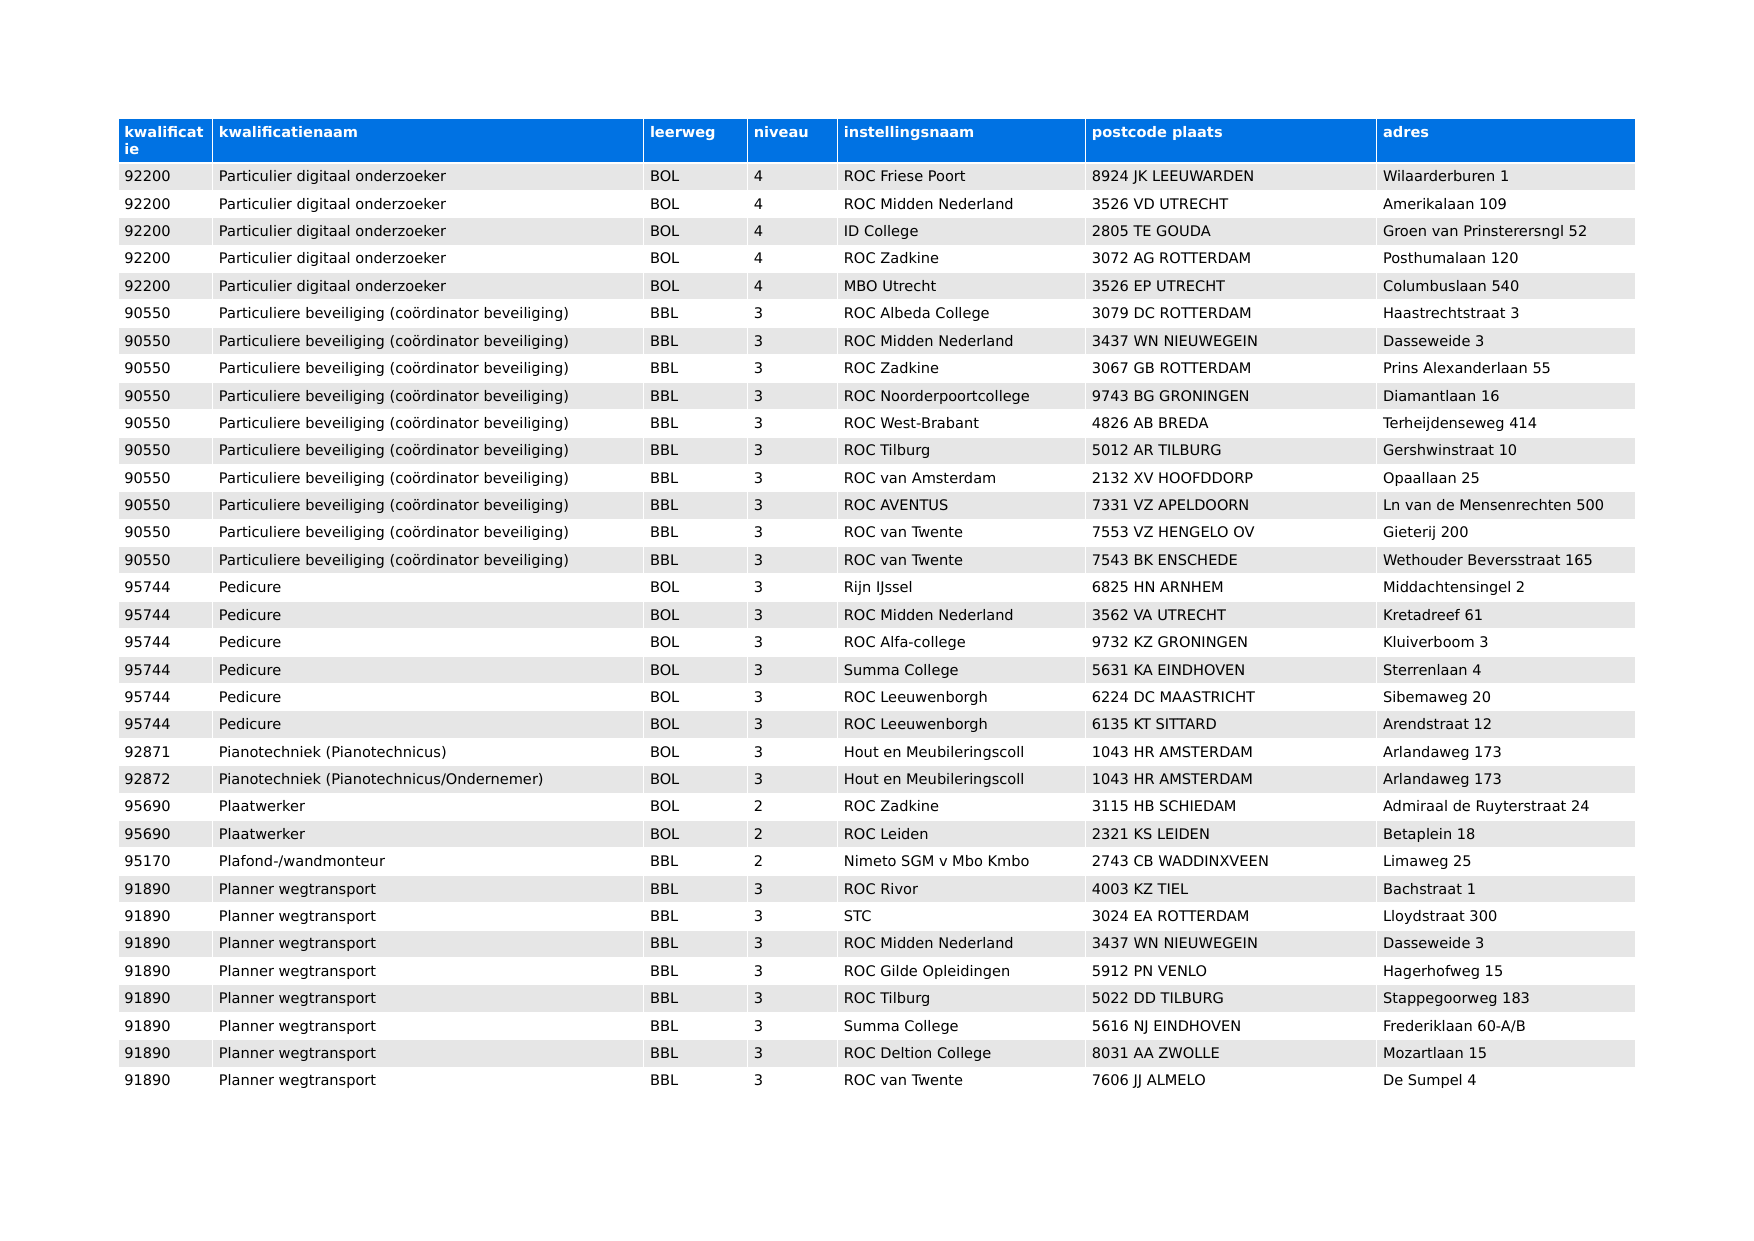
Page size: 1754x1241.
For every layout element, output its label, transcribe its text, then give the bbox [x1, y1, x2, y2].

table_cell 9732 KZ GRONINGEN [1086, 629, 1376, 656]
table_cell ROC van Twente [838, 1068, 1085, 1094]
table_cell BBL [644, 1040, 747, 1067]
table_header postcode plaats [1086, 119, 1376, 162]
table_cell 92200 [119, 246, 212, 272]
table_cell 95690 [119, 794, 212, 820]
table_cell Terheijdenseweg 414 [1377, 410, 1635, 436]
table_cell Planner wegtransport [213, 1013, 643, 1039]
table_cell ROC Leeuwenborgh [838, 684, 1085, 710]
table_cell 2743 CB WADDINXVEEN [1086, 849, 1376, 875]
table_cell Dasseweide 3 [1377, 328, 1635, 354]
table_cell ROC Zadkine [838, 355, 1085, 382]
table_cell Lloydstraat 300 [1377, 903, 1635, 929]
table_cell 3 [748, 301, 837, 327]
table_header kwalificatienaam [213, 119, 643, 162]
table_cell BOL [644, 246, 747, 272]
table_cell Planner wegtransport [213, 1068, 643, 1094]
table_cell 3079 DC ROTTERDAM [1086, 301, 1376, 327]
table_cell 90550 [119, 328, 212, 354]
table_cell Hout en Meubileringscoll [838, 739, 1085, 765]
table_cell 3562 VA UTRECHT [1086, 602, 1376, 628]
table_cell BOL [644, 684, 747, 710]
table_cell 4 [748, 246, 837, 272]
table_cell Plaatwerker [213, 794, 643, 820]
table_cell ROC Midden Nederland [838, 602, 1085, 628]
table_cell Planner wegtransport [213, 1040, 643, 1067]
table_cell 95744 [119, 657, 212, 683]
table_cell 8031 AA ZWOLLE [1086, 1040, 1376, 1067]
table_cell 4003 KZ TIEL [1086, 876, 1376, 902]
table_cell 3526 EP UTRECHT [1086, 273, 1376, 299]
table_cell ROC Midden Nederland [838, 328, 1085, 354]
table_cell BBL [644, 492, 747, 519]
table_cell BBL [644, 1013, 747, 1039]
table_cell BOL [644, 575, 747, 601]
table_cell 4 [748, 164, 837, 190]
table_cell BOL [644, 794, 747, 820]
table_cell Stappegoorweg 183 [1377, 985, 1635, 1012]
table_cell 7331 VZ APELDOORN [1086, 492, 1376, 519]
table_cell BOL [644, 602, 747, 628]
table_cell Haastrechtstraat 3 [1377, 301, 1635, 327]
table_cell ROC van Twente [838, 520, 1085, 546]
table_cell 90550 [119, 492, 212, 519]
table_cell Pianotechniek (Pianotechnicus/Ondernemer) [213, 766, 643, 793]
table_cell Pedicure [213, 684, 643, 710]
table_cell Gieterij 200 [1377, 520, 1635, 546]
table_cell Summa College [838, 657, 1085, 683]
table_cell 3 [748, 465, 837, 491]
table_cell Planner wegtransport [213, 931, 643, 957]
table_cell Ln van de Mensenrechten 500 [1377, 492, 1635, 519]
table_cell 4826 AB BREDA [1086, 410, 1376, 436]
table_cell 3 [748, 328, 837, 354]
table_cell Particuliere beveiliging (coördinator beveiliging) [213, 520, 643, 546]
table_cell Particulier digitaal onderzoeker [213, 246, 643, 272]
table_cell 6224 DC MAASTRICHT [1086, 684, 1376, 710]
table_cell Diamantlaan 16 [1377, 383, 1635, 409]
table_cell 90550 [119, 465, 212, 491]
table_cell De Sumpel 4 [1377, 1068, 1635, 1094]
table_cell Hout en Meubileringscoll [838, 766, 1085, 793]
table_cell Middachtensingel 2 [1377, 575, 1635, 601]
table_cell 8924 JK LEEUWARDEN [1086, 164, 1376, 190]
table_header kwalificatie [119, 119, 212, 162]
table_cell BBL [644, 958, 747, 984]
table_cell 1043 HR AMSTERDAM [1086, 739, 1376, 765]
table_cell BOL [644, 711, 747, 738]
table_cell Particuliere beveiliging (coördinator beveiliging) [213, 301, 643, 327]
table_cell 95744 [119, 602, 212, 628]
table_cell 90550 [119, 383, 212, 409]
table_cell 2 [748, 849, 837, 875]
table_cell Particulier digitaal onderzoeker [213, 273, 643, 299]
table_cell 92872 [119, 766, 212, 793]
table_cell Pianotechniek (Pianotechnicus) [213, 739, 643, 765]
table_cell ROC West-Brabant [838, 410, 1085, 436]
table_cell 3 [748, 931, 837, 957]
table_cell ROC Midden Nederland [838, 191, 1085, 217]
table_cell BBL [644, 903, 747, 929]
table_cell Plafond-/wandmonteur [213, 849, 643, 875]
table_cell BOL [644, 629, 747, 656]
table_cell 2132 XV HOOFDDORP [1086, 465, 1376, 491]
table_cell 95744 [119, 575, 212, 601]
table_cell ROC Zadkine [838, 794, 1085, 820]
table_cell 2 [748, 794, 837, 820]
table_cell 3 [748, 492, 837, 519]
table_cell BBL [644, 876, 747, 902]
table_cell Opaallaan 25 [1377, 465, 1635, 491]
table_cell BBL [644, 328, 747, 354]
table_cell 3 [748, 739, 837, 765]
table_cell ROC AVENTUS [838, 492, 1085, 519]
table_cell 3 [748, 629, 837, 656]
table_cell 3 [748, 766, 837, 793]
table_cell 3072 AG ROTTERDAM [1086, 246, 1376, 272]
table_cell 3 [748, 903, 837, 929]
table_cell 92200 [119, 191, 212, 217]
table_cell Particuliere beveiliging (coördinator beveiliging) [213, 410, 643, 436]
table_cell Pedicure [213, 602, 643, 628]
table_cell ROC Gilde Opleidingen [838, 958, 1085, 984]
table_cell 91890 [119, 903, 212, 929]
table_cell ROC Alfa-college [838, 629, 1085, 656]
table_cell 90550 [119, 301, 212, 327]
table_cell Arlandaweg 173 [1377, 739, 1635, 765]
table_header adres [1377, 119, 1635, 162]
table_cell Frederiklaan 60-A/B [1377, 1013, 1635, 1039]
table_cell 3 [748, 985, 837, 1012]
table_cell ROC Albeda College [838, 301, 1085, 327]
table_cell 92200 [119, 273, 212, 299]
table_cell BBL [644, 520, 747, 546]
table_cell 3 [748, 711, 837, 738]
table_cell Gershwinstraat 10 [1377, 438, 1635, 464]
table_cell Hagerhofweg 15 [1377, 958, 1635, 984]
table_cell BBL [644, 547, 747, 573]
table_cell Pedicure [213, 629, 643, 656]
table_cell Sterrenlaan 4 [1377, 657, 1635, 683]
table_cell 3 [748, 575, 837, 601]
table_cell 4 [748, 273, 837, 299]
table_cell Planner wegtransport [213, 876, 643, 902]
table_cell Particuliere beveiliging (coördinator beveiliging) [213, 492, 643, 519]
table_cell ROC Friese Poort [838, 164, 1085, 190]
table_cell Prins Alexanderlaan 55 [1377, 355, 1635, 382]
table_cell Bachstraat 1 [1377, 876, 1635, 902]
table_cell Wethouder Beversstraat 165 [1377, 547, 1635, 573]
table_cell 6825 HN ARNHEM [1086, 575, 1376, 601]
table_cell 91890 [119, 1040, 212, 1067]
table_cell Mozartlaan 15 [1377, 1040, 1635, 1067]
table_cell MBO Utrecht [838, 273, 1085, 299]
table_cell Planner wegtransport [213, 985, 643, 1012]
table_cell 3437 WN NIEUWEGEIN [1086, 931, 1376, 957]
table_cell 3024 EA ROTTERDAM [1086, 903, 1376, 929]
table_cell 3 [748, 520, 837, 546]
table_cell Kretadreef 61 [1377, 602, 1635, 628]
table_cell 91890 [119, 1068, 212, 1094]
table_cell STC [838, 903, 1085, 929]
table_cell Posthumalaan 120 [1377, 246, 1635, 272]
table_cell 92200 [119, 164, 212, 190]
table_cell 3 [748, 602, 837, 628]
table_cell 3 [748, 438, 837, 464]
table_cell ROC Zadkine [838, 246, 1085, 272]
table_cell Admiraal de Ruyterstraat 24 [1377, 794, 1635, 820]
table_cell 95744 [119, 711, 212, 738]
table_cell Arlandaweg 173 [1377, 766, 1635, 793]
table_cell Particulier digitaal onderzoeker [213, 191, 643, 217]
table_cell 1043 HR AMSTERDAM [1086, 766, 1376, 793]
table_cell 3 [748, 410, 837, 436]
table_cell 9743 BG GRONINGEN [1086, 383, 1376, 409]
table_cell ROC Midden Nederland [838, 931, 1085, 957]
table_cell 5912 PN VENLO [1086, 958, 1376, 984]
table_cell 90550 [119, 355, 212, 382]
table_cell 3 [748, 958, 837, 984]
table_cell 3 [748, 1068, 837, 1094]
table_cell 91890 [119, 985, 212, 1012]
table_cell Plaatwerker [213, 821, 643, 847]
table_cell ID College [838, 218, 1085, 245]
table_cell Limaweg 25 [1377, 849, 1635, 875]
table_cell 91890 [119, 931, 212, 957]
table_cell 5022 DD TILBURG [1086, 985, 1376, 1012]
table_cell ROC Deltion College [838, 1040, 1085, 1067]
table_cell Particuliere beveiliging (coördinator beveiliging) [213, 355, 643, 382]
table_cell 3 [748, 383, 837, 409]
table_cell 2 [748, 821, 837, 847]
table_cell ROC Noorderpoortcollege [838, 383, 1085, 409]
table_cell 7606 JJ ALMELO [1086, 1068, 1376, 1094]
table_cell 2805 TE GOUDA [1086, 218, 1376, 245]
table_cell BBL [644, 383, 747, 409]
table_cell 90550 [119, 438, 212, 464]
table_cell 3526 VD UTRECHT [1086, 191, 1376, 217]
table_cell ROC van Twente [838, 547, 1085, 573]
table_cell 91890 [119, 1013, 212, 1039]
table_cell Pedicure [213, 575, 643, 601]
table_cell 90550 [119, 547, 212, 573]
table_cell BOL [644, 273, 747, 299]
table_cell 7543 BK ENSCHEDE [1086, 547, 1376, 573]
table_cell 3067 GB ROTTERDAM [1086, 355, 1376, 382]
table_cell BOL [644, 821, 747, 847]
table_cell 4 [748, 191, 837, 217]
table_cell BBL [644, 985, 747, 1012]
table_cell 92200 [119, 218, 212, 245]
table_cell 3437 WN NIEUWEGEIN [1086, 328, 1376, 354]
table_cell Particuliere beveiliging (coördinator beveiliging) [213, 438, 643, 464]
table_cell BOL [644, 218, 747, 245]
table_cell 3 [748, 355, 837, 382]
table_cell 3 [748, 657, 837, 683]
table_cell BBL [644, 465, 747, 491]
table_cell Kluiverboom 3 [1377, 629, 1635, 656]
table_cell 5631 KA EINDHOVEN [1086, 657, 1376, 683]
table_cell Arendstraat 12 [1377, 711, 1635, 738]
table_cell 92871 [119, 739, 212, 765]
table_cell Particulier digitaal onderzoeker [213, 218, 643, 245]
table_cell Dasseweide 3 [1377, 931, 1635, 957]
table_cell ROC Leiden [838, 821, 1085, 847]
table_cell Planner wegtransport [213, 903, 643, 929]
table_cell BOL [644, 739, 747, 765]
table_cell 95170 [119, 849, 212, 875]
table_cell BBL [644, 301, 747, 327]
table_cell 90550 [119, 520, 212, 546]
table_cell BBL [644, 355, 747, 382]
table_cell ROC van Amsterdam [838, 465, 1085, 491]
table_cell Particuliere beveiliging (coördinator beveiliging) [213, 328, 643, 354]
table_cell 2321 KS LEIDEN [1086, 821, 1376, 847]
table_cell BBL [644, 1068, 747, 1094]
table_cell 91890 [119, 876, 212, 902]
table_cell Wilaarderburen 1 [1377, 164, 1635, 190]
table_cell ROC Rivor [838, 876, 1085, 902]
table_cell 91890 [119, 958, 212, 984]
table_cell 5012 AR TILBURG [1086, 438, 1376, 464]
table_cell Amerikalaan 109 [1377, 191, 1635, 217]
table_cell Pedicure [213, 657, 643, 683]
table_cell Particulier digitaal onderzoeker [213, 164, 643, 190]
table_cell 3115 HB SCHIEDAM [1086, 794, 1376, 820]
table_cell Betaplein 18 [1377, 821, 1635, 847]
table_cell Rijn IJssel [838, 575, 1085, 601]
table_cell 3 [748, 876, 837, 902]
table_cell BBL [644, 438, 747, 464]
table_header niveau [748, 119, 837, 162]
table_cell Particuliere beveiliging (coördinator beveiliging) [213, 547, 643, 573]
table_cell Columbuslaan 540 [1377, 273, 1635, 299]
table_cell Particuliere beveiliging (coördinator beveiliging) [213, 383, 643, 409]
table_cell Groen van Prinsterersngl 52 [1377, 218, 1635, 245]
table_cell ROC Tilburg [838, 985, 1085, 1012]
table_cell ROC Tilburg [838, 438, 1085, 464]
table_cell BOL [644, 191, 747, 217]
table_cell 95744 [119, 684, 212, 710]
table_cell 3 [748, 1040, 837, 1067]
table_cell BBL [644, 410, 747, 436]
table_cell 90550 [119, 410, 212, 436]
table_cell BBL [644, 931, 747, 957]
table_cell 3 [748, 1013, 837, 1039]
table_cell 95744 [119, 629, 212, 656]
table_cell BBL [644, 849, 747, 875]
table_cell Summa College [838, 1013, 1085, 1039]
table_header leerweg [644, 119, 747, 162]
table_cell Sibemaweg 20 [1377, 684, 1635, 710]
table_cell BOL [644, 766, 747, 793]
table_cell Nimeto SGM v Mbo Kmbo [838, 849, 1085, 875]
table_header instellingsnaam [838, 119, 1085, 162]
table_cell 3 [748, 547, 837, 573]
table_cell 95690 [119, 821, 212, 847]
table_cell BOL [644, 657, 747, 683]
table_cell 3 [748, 684, 837, 710]
table_cell Planner wegtransport [213, 958, 643, 984]
table_cell Particuliere beveiliging (coördinator beveiliging) [213, 465, 643, 491]
table_cell 4 [748, 218, 837, 245]
table_cell 6135 KT SITTARD [1086, 711, 1376, 738]
table_cell 7553 VZ HENGELO OV [1086, 520, 1376, 546]
table_cell ROC Leeuwenborgh [838, 711, 1085, 738]
table_cell 5616 NJ EINDHOVEN [1086, 1013, 1376, 1039]
table_cell Pedicure [213, 711, 643, 738]
table_cell BOL [644, 164, 747, 190]
